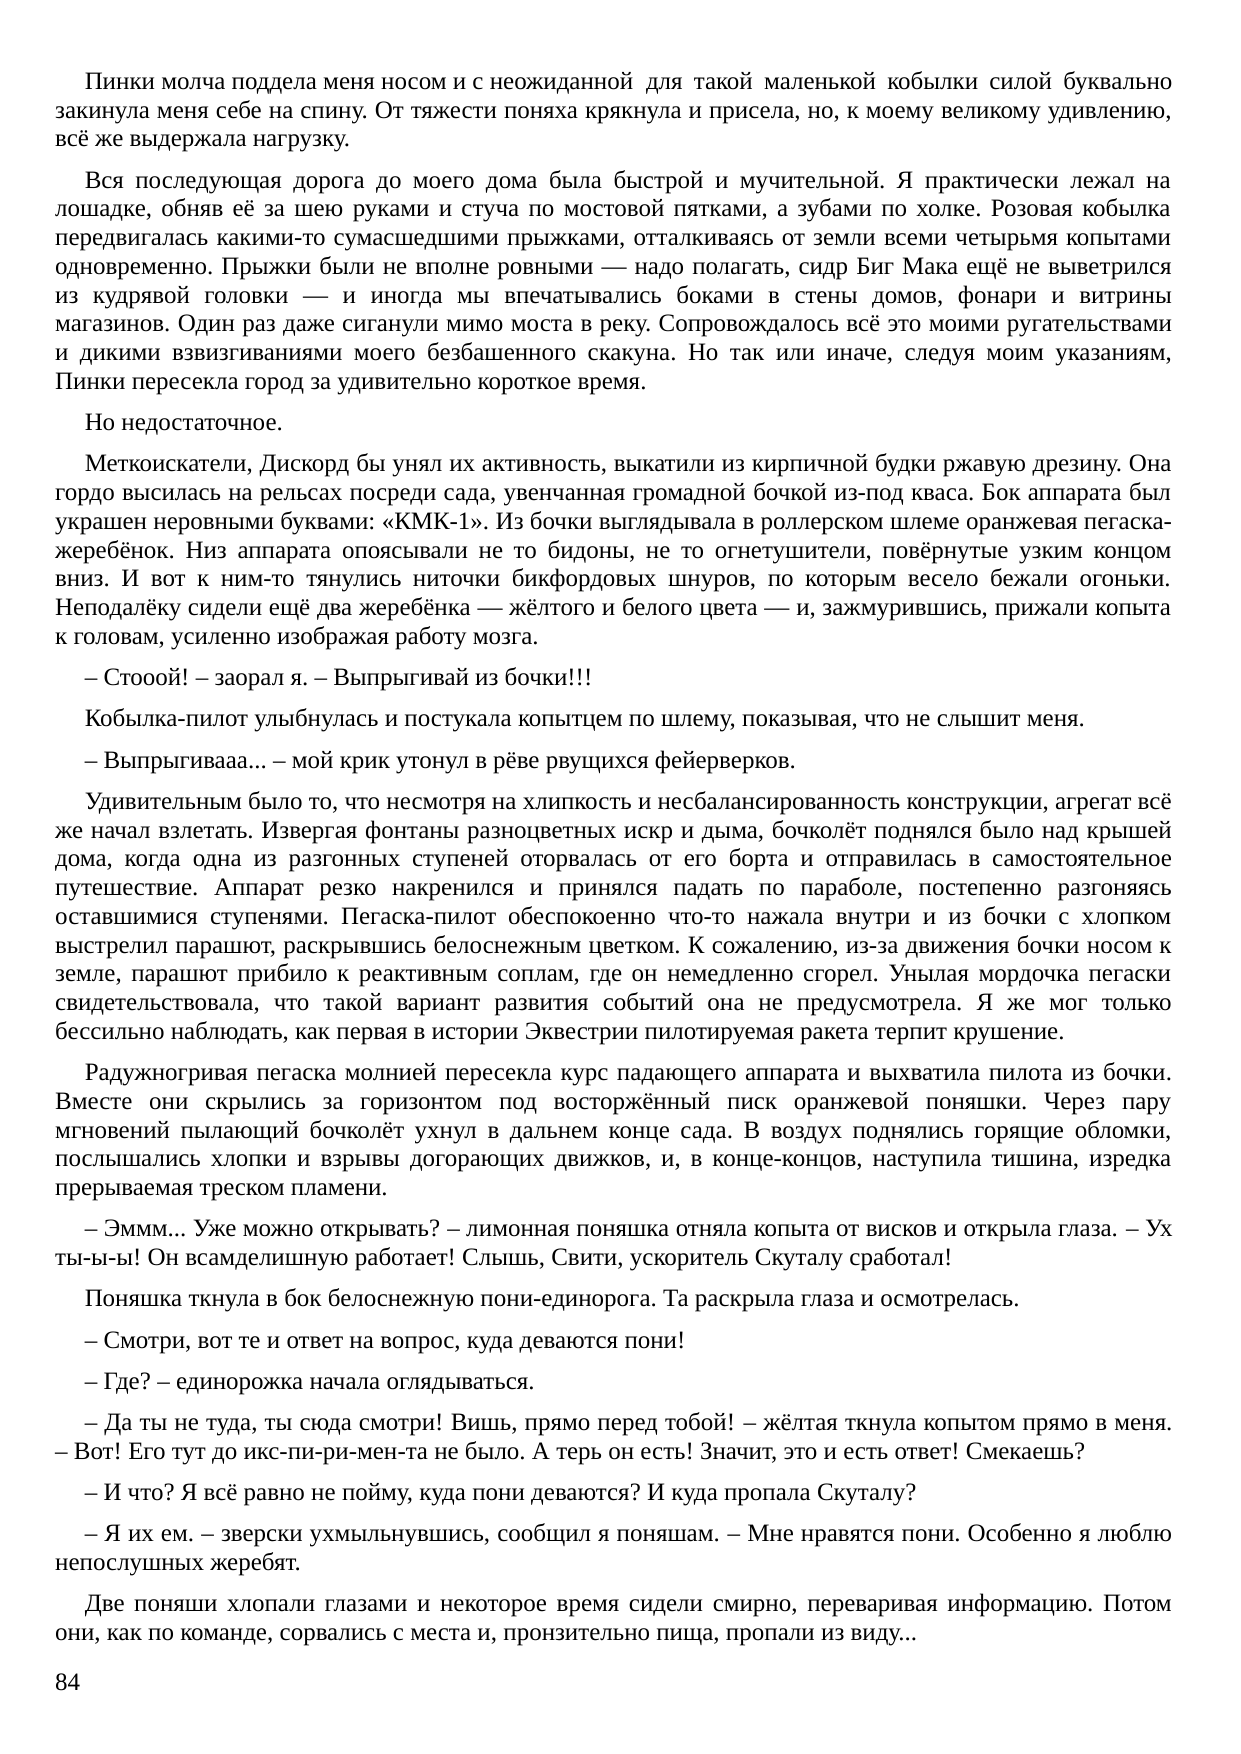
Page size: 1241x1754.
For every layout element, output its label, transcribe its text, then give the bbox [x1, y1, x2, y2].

text – Я их ем. – зверски ухмыльнувшись, сообщил я поняшам. – Мне нравятся пони. Особенно я люблю непослушных жеребят. [55, 1518, 1173, 1576]
text Радужногривая пегаска молнией пересекла курс падающего аппарата и выхватила пилота из бочки. Вместе они скрылись за горизонтом под восторжённый писк оранжевой поняшки. Через пару мгновений пылающий бочколёт ухнул в дальнем конце сада. В воздух поднялись горящие обломки, послышались хлопки и взрывы догорающих движков, и, в конце-концов, наступила тишина, изредка прерываемая треском пламени. [55, 1057, 1173, 1201]
text Но недостаточное. [55, 407, 1173, 436]
text – Смотри, вот те и ответ на вопрос, куда деваются пони! [55, 1325, 1173, 1353]
text – Эммм... Уже можно открывать? – лимонная поняшка отняла копыта от висков и открыла глаза. – Ух ты-ы-ы! Он всамделишную работает! Слышь, Свити, ускоритель Скуталу сработал! [55, 1213, 1173, 1271]
text Вся последующая дорога до моего дома была быстрой и мучительной. Я практически лежал на лошадке, обняв её за шею руками и стуча по мостовой пятками, а зубами по холке. Розовая кобылка передвигалась какими-то сумасшедшими прыжками, отталкиваясь от земли всеми четырьмя копытами одновременно. Прыжки были не вполне ровными — надо полагать, сидр Биг Мака ещё не выветрился из кудрявой головки — и иногда мы впечатывались боками в стены домов, фонари и витрины магазинов. Один раз даже сиганули мимо моста в реку. Сопровождалось всё это моими ругательствами и дикими взвизгиваниями моего безбашенного скакуна. Но так или иначе, следуя моим указаниям, Пинки пересекла город за удивительно короткое время. [55, 165, 1173, 395]
text – Выпрыгивааа... – мой крик утонул в рёве рвущихся фейерверков. [55, 745, 1173, 773]
text Пинки молча поддела меня носом и с неожиданной для такой маленькой кобылки силой буквально закинула меня себе на спину. От тяжести поняха крякнула и присела, но, к моему великому удивлению, всё же выдержала нагрузку. [55, 66, 1173, 152]
text Две поняши хлопали глазами и некоторое время сидели смирно, переваривая информацию. Потом они, как по команде, сорвались с места и, пронзительно пища, пропали из виду... [55, 1588, 1173, 1646]
text Кобылка-пилот улыбнулась и постукала копытцем по шлему, показывая, что не слышит меня. [55, 703, 1173, 732]
text – Да ты не туда, ты сюда смотри! Вишь, прямо перед тобой! – жёлтая ткнула копытом прямо в меня. – Вот! Его тут до икс-пи-ри-мен-та не было. А терь он есть! Значит, это и есть ответ! Смекаешь? [55, 1407, 1173, 1465]
text – Стооой! – заорал я. – Выпрыгивай из бочки!!! [55, 662, 1173, 691]
text Поняшка ткнула в бок белоснежную пони-единорога. Та раскрыла глаза и осмотрелась. [55, 1283, 1173, 1312]
text – Где? – единорожка начала оглядываться. [55, 1366, 1173, 1395]
text Удивительным было то, что несмотря на хлипкость и несбалансированность конструкции, агрегат всё же начал взлетать. Извергая фонтаны разноцветных искр и дыма, бочколёт поднялся было над крышей дома, когда одна из разгонных ступеней оторвалась от его борта и отправилась в самостоятельное путешествие. Аппарат резко накренился и принялся падать по параболе, постепенно разгоняясь оставшимися ступенями. Пегаска-пилот обеспокоенно что-то нажала внутри и из бочки с хлопком выстрелил парашют, раскрывшись белоснежным цветком. К сожалению, из-за движения бочки носом к земле, парашют прибило к реактивным соплам, где он немедленно сгорел. Унылая мордочка пегаски свидетельствовала, что такой вариант развития событий она не предусмотрела. Я же мог только бессильно наблюдать, как первая в истории Эквестрии пилотируемая ракета терпит крушение. [55, 786, 1173, 1045]
text – И что? Я всё равно не пойму, куда пони деваются? И куда пропала Скуталу? [55, 1477, 1173, 1506]
text Меткоискатели, Дискорд бы унял их активность, выкатили из кирпичной будки ржавую дрезину. Она гордо высилась на рельсах посреди сада, увенчанная громадной бочкой из-под кваса. Бок аппарата был украшен неровными буквами: «КМК-1». Из бочки выглядывала в роллерском шлеме оранжевая пегаска-жеребёнок. Низ аппарата опоясывали не то бидоны, не то огнетушители, повёрнутые узким концом вниз. И вот к ним-то тянулись ниточки бикфордовых шнуров, по которым весело бежали огоньки. Неподалёку сидели ещё два жеребёнка — жёлтого и белого цвета — и, зажмурившись, прижали копыта к головам, усиленно изображая работу мозга. [55, 448, 1173, 650]
